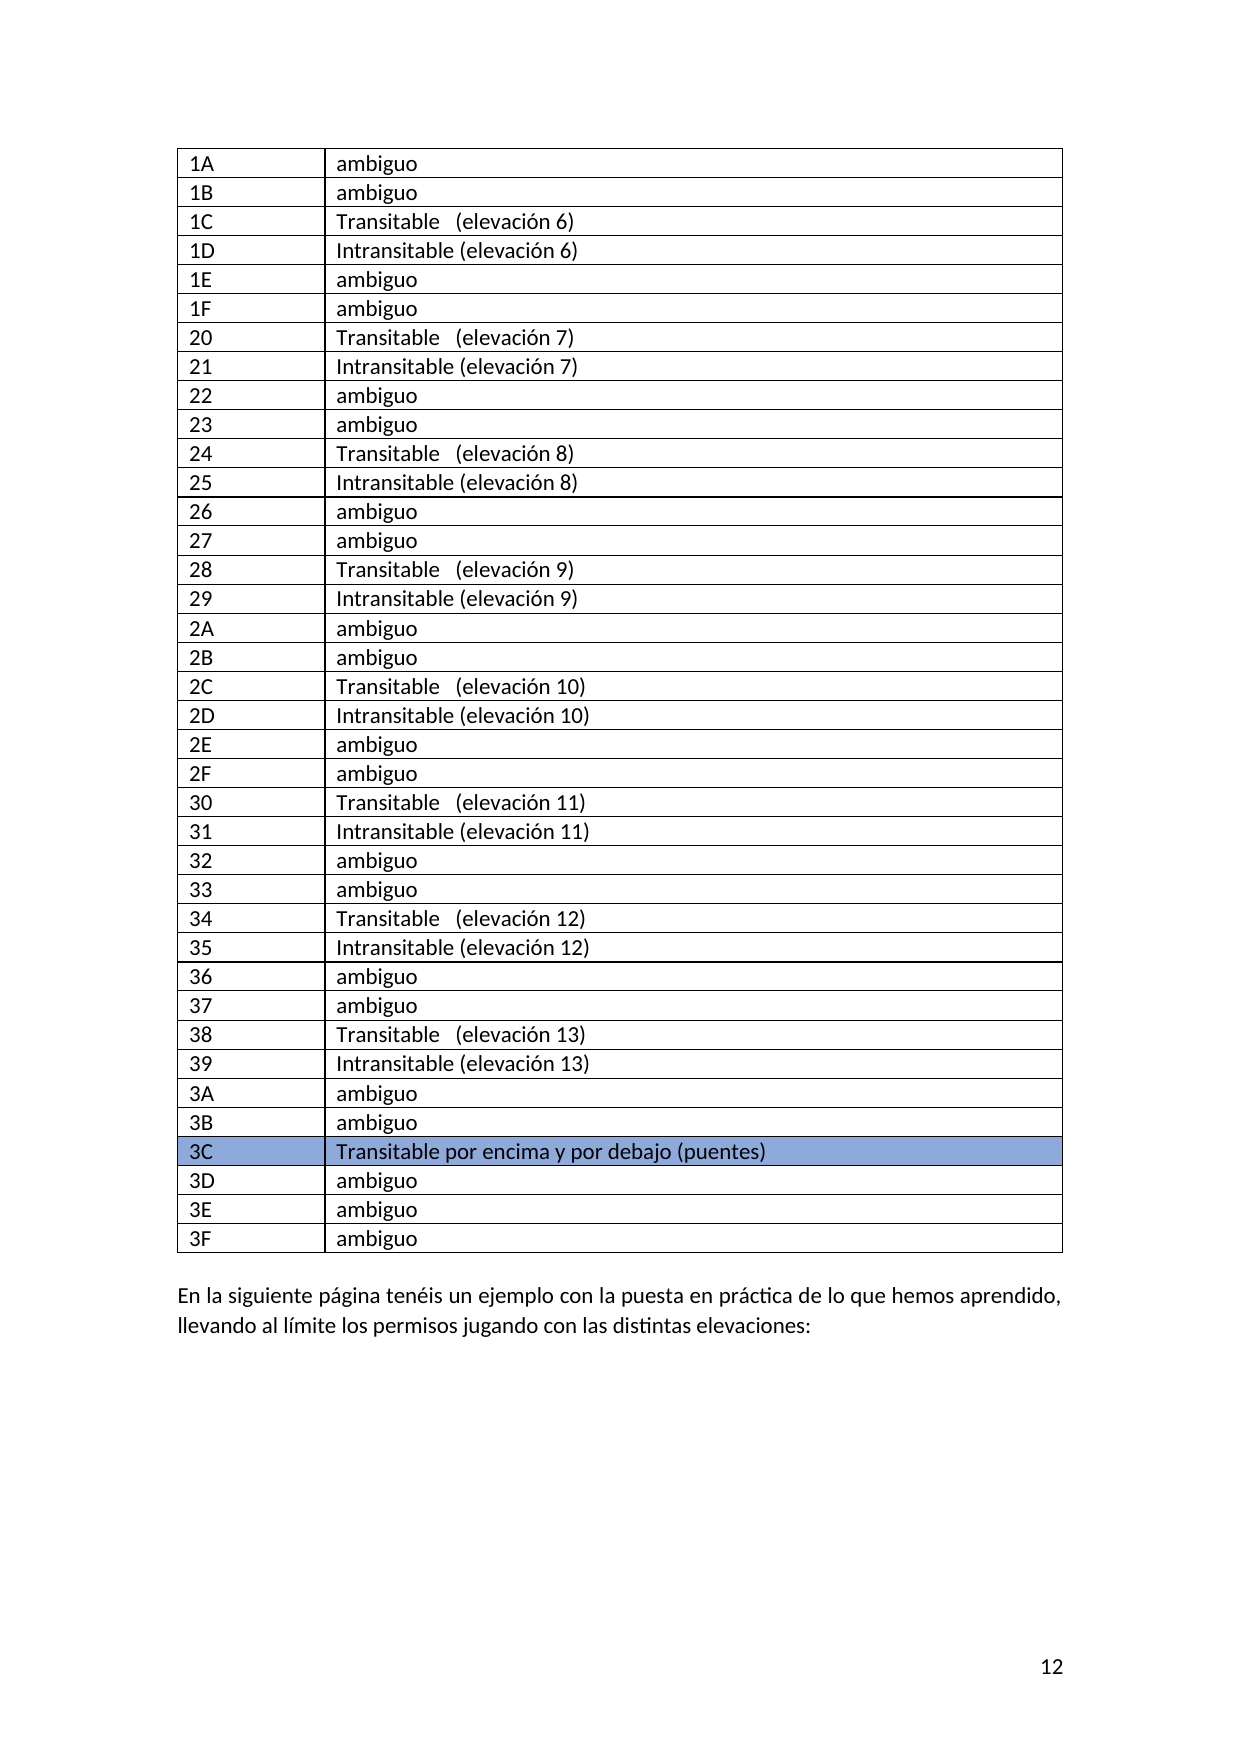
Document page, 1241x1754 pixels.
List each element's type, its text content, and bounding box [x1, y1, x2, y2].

table_cell 25 [178, 468, 324, 496]
table_cell 3E [178, 1195, 324, 1223]
table_cell Transitable (elevación 9) [326, 556, 1062, 583]
table_cell 3D [178, 1166, 324, 1194]
table_cell ambiguo [326, 526, 1062, 554]
table_cell 2C [178, 672, 324, 700]
table_cell 1A [178, 149, 324, 177]
table_cell Intransitable (elevación 11) [326, 817, 1062, 845]
table_cell ambiguo [326, 846, 1062, 874]
table_cell ambiguo [326, 1166, 1062, 1194]
table_cell ambiguo [326, 1195, 1062, 1223]
table_cell ambiguo [326, 294, 1062, 322]
table_cell 39 [178, 1050, 324, 1078]
table_cell 27 [178, 526, 324, 554]
table_cell 3B [178, 1108, 324, 1136]
table_cell ambiguo [326, 875, 1062, 903]
table_cell 28 [178, 556, 324, 583]
table_cell ambiguo [326, 1224, 1062, 1252]
table_cell Transitable (elevación 6) [326, 207, 1062, 235]
table_cell Intransitable (elevación 8) [326, 468, 1062, 496]
table_cell Transitable (elevación 7) [326, 323, 1062, 351]
table_cell 31 [178, 817, 324, 845]
table_cell 30 [178, 788, 324, 816]
table_cell 29 [178, 585, 324, 613]
table_cell Transitable (elevación 8) [326, 439, 1062, 467]
table_cell 2A [178, 614, 324, 642]
table_cell ambiguo [326, 991, 1062, 1019]
table_cell ambiguo [326, 149, 1062, 177]
table_cell ambiguo [326, 1079, 1062, 1107]
table_cell 2F [178, 759, 324, 787]
table_cell ambiguo [326, 381, 1062, 409]
table_cell 32 [178, 846, 324, 874]
table_cell ambiguo [326, 265, 1062, 293]
table_cell 1D [178, 236, 324, 264]
table_cell ambiguo [326, 178, 1062, 206]
table_cell 2E [178, 730, 324, 758]
table_cell Intransitable (elevación 7) [326, 352, 1062, 380]
table_cell Transitable (elevación 12) [326, 904, 1062, 932]
table_cell Intransitable (elevación 12) [326, 933, 1062, 961]
table_cell ambiguo [326, 963, 1062, 990]
table_cell Intransitable (elevación 13) [326, 1050, 1062, 1078]
table_cell ambiguo [326, 643, 1062, 671]
table_cell 34 [178, 904, 324, 932]
table_cell 1F [178, 294, 324, 322]
table_cell 33 [178, 875, 324, 903]
table_cell 22 [178, 381, 324, 409]
table_cell 2B [178, 643, 324, 671]
table_cell 36 [178, 963, 324, 990]
text En la siguiente página tenéis un ejemplo con la puesta en práctica de lo que hemos aprendido, llevando al límite los permisos jugando con las distintas elevaciones: [177, 1281, 1063, 1339]
table_cell Intransitable (elevación 9) [326, 585, 1062, 613]
table_cell ambiguo [326, 410, 1062, 438]
table_cell 3F [178, 1224, 324, 1252]
table_cell Intransitable (elevación 6) [326, 236, 1062, 264]
table_cell Intransitable (elevación 10) [326, 701, 1062, 729]
table_cell Transitable (elevación 11) [326, 788, 1062, 816]
table_cell 1E [178, 265, 324, 293]
table_cell Transitable (elevación 13) [326, 1021, 1062, 1048]
table_cell ambiguo [326, 614, 1062, 642]
table_cell 3C [178, 1137, 324, 1165]
table_cell 20 [178, 323, 324, 351]
table_cell ambiguo [326, 759, 1062, 787]
table_cell ambiguo [326, 730, 1062, 758]
table_cell 35 [178, 933, 324, 961]
table_cell 38 [178, 1021, 324, 1048]
table_cell 37 [178, 991, 324, 1019]
table_cell 3A [178, 1079, 324, 1107]
table_cell 24 [178, 439, 324, 467]
table_cell 2D [178, 701, 324, 729]
table_cell ambiguo [326, 1108, 1062, 1136]
table_cell Transitable (elevación 10) [326, 672, 1062, 700]
table_cell 23 [178, 410, 324, 438]
table_cell 1B [178, 178, 324, 206]
table_cell ambiguo [326, 498, 1062, 525]
table_cell 1C [178, 207, 324, 235]
table_cell 21 [178, 352, 324, 380]
table_cell 26 [178, 498, 324, 525]
table_cell Transitable por encima y por debajo (puentes) [326, 1137, 1062, 1165]
